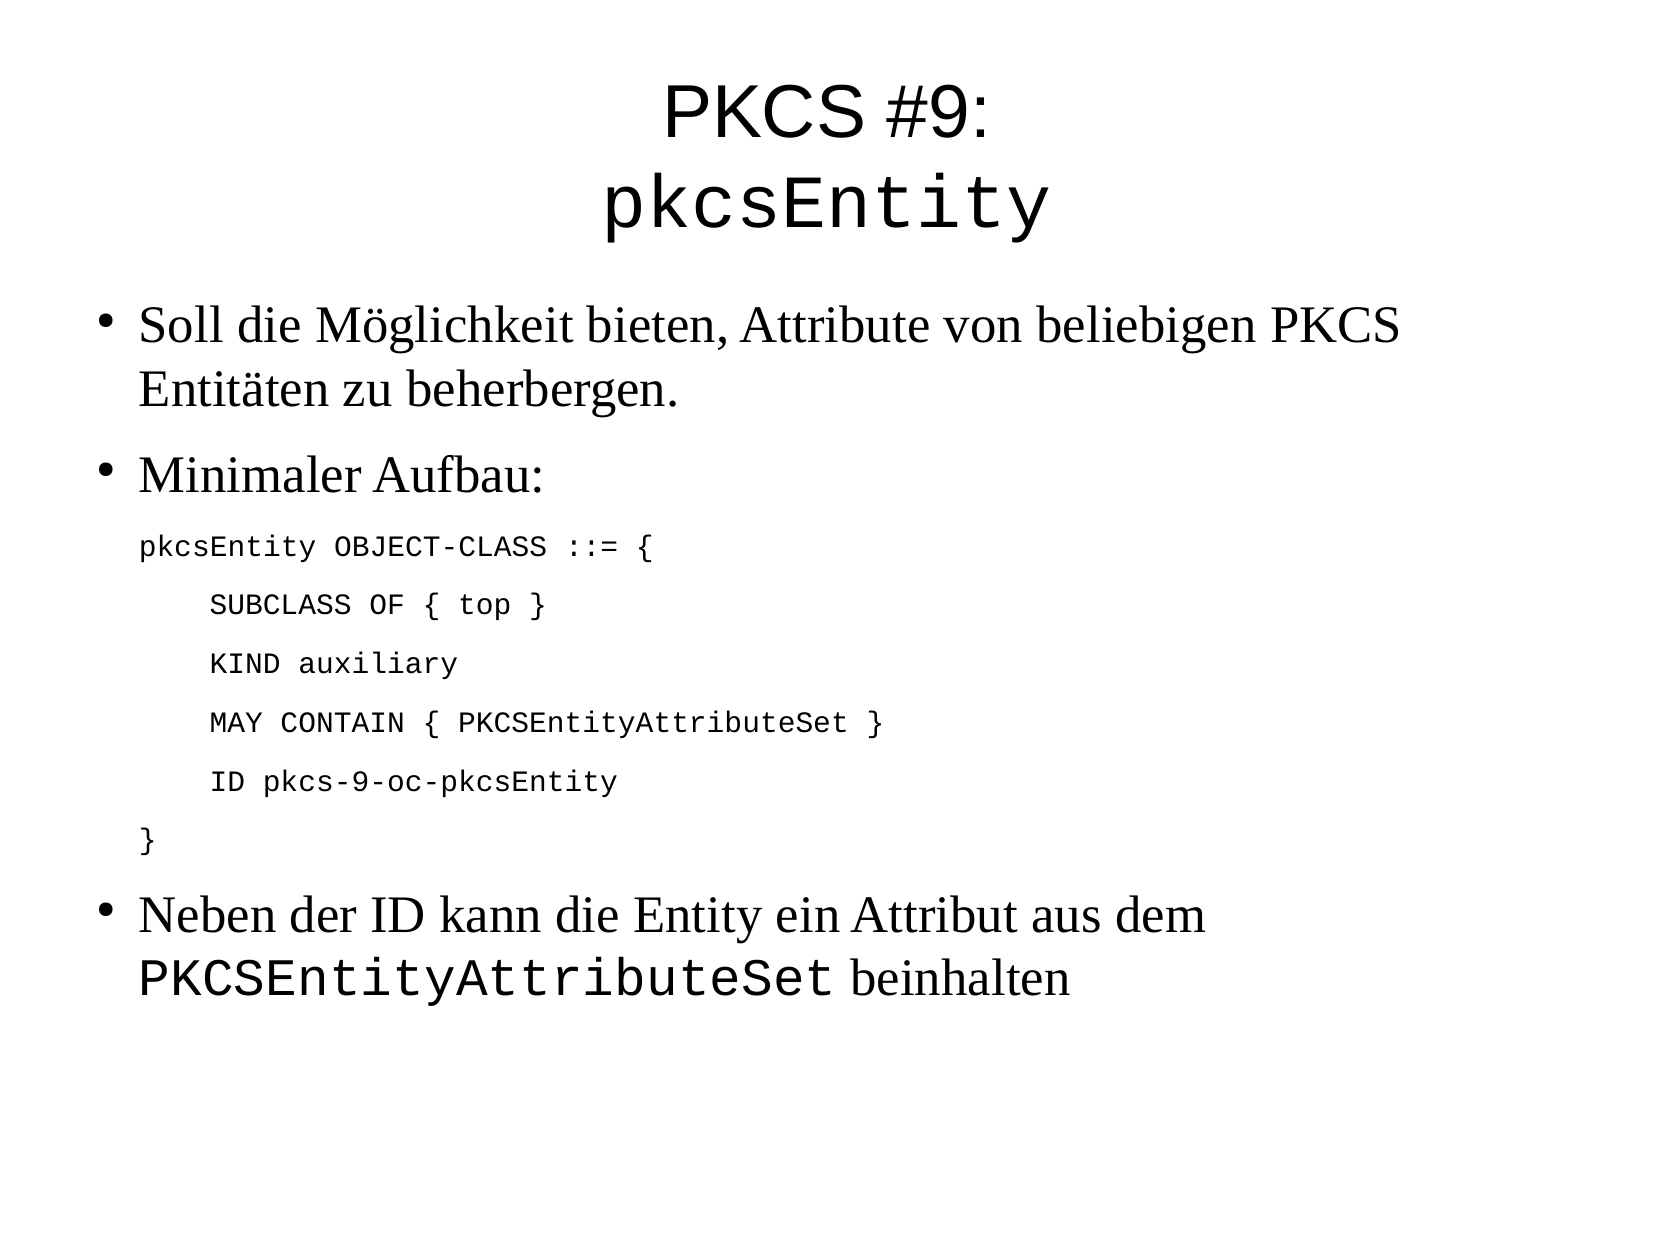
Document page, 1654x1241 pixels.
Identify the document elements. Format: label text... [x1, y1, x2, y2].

list Soll die Möglichkeit bieten, Attribute von beliebigen PKCS Entitäten zu beherbergen. Minimaler Aufbau: pkcsEntity OBJECT-CLASS ::= { SUBCLASS OF { top } KIND auxiliary MAY CONTAIN { PKCSEntityAttributeSet } ID pkcs-9-oc-pkcsEntity } Neben der ID kann die Entity ein Attribut aus dem PKCSEntityAttributeSet beinhalten [82, 290, 1571, 1010]
title PKCS #9: pkcsEntity [82, 62, 1571, 243]
